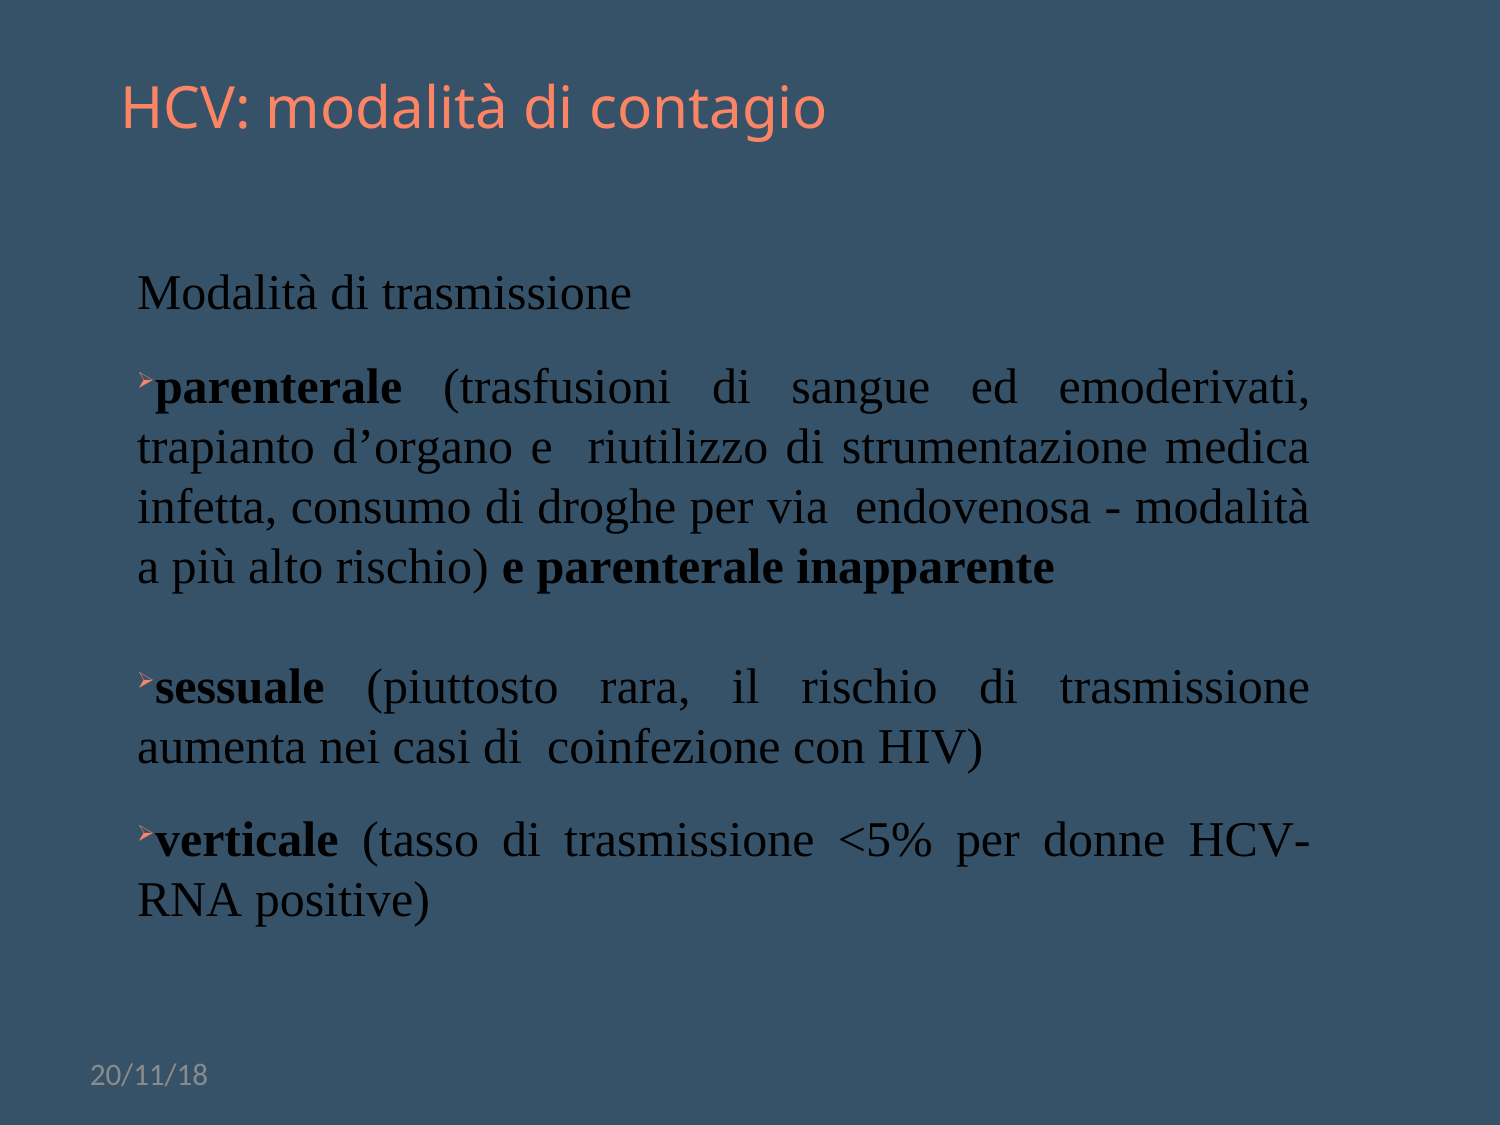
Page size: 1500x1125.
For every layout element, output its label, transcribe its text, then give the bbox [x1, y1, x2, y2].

text_box Modalità di trasmissione parenterale (trasfusioni di sangue ed emoderivati, trapianto d’organo e riutilizzo di strumentazione medica infetta, consumo di droghe per via endovenosa - modalità a più alto rischio) e parenterale inapparente sessuale (piuttosto rara, il rischio di trasmissione aumenta nei casi di coinfezione con HIV) verticale (tasso di trasmissione <5% per donne HCV-RNA positive) [123, 252, 1324, 1000]
text_box 20/11/18 [74, 1046, 421, 1103]
text_box HCV: modalità di contagio [105, 62, 868, 148]
